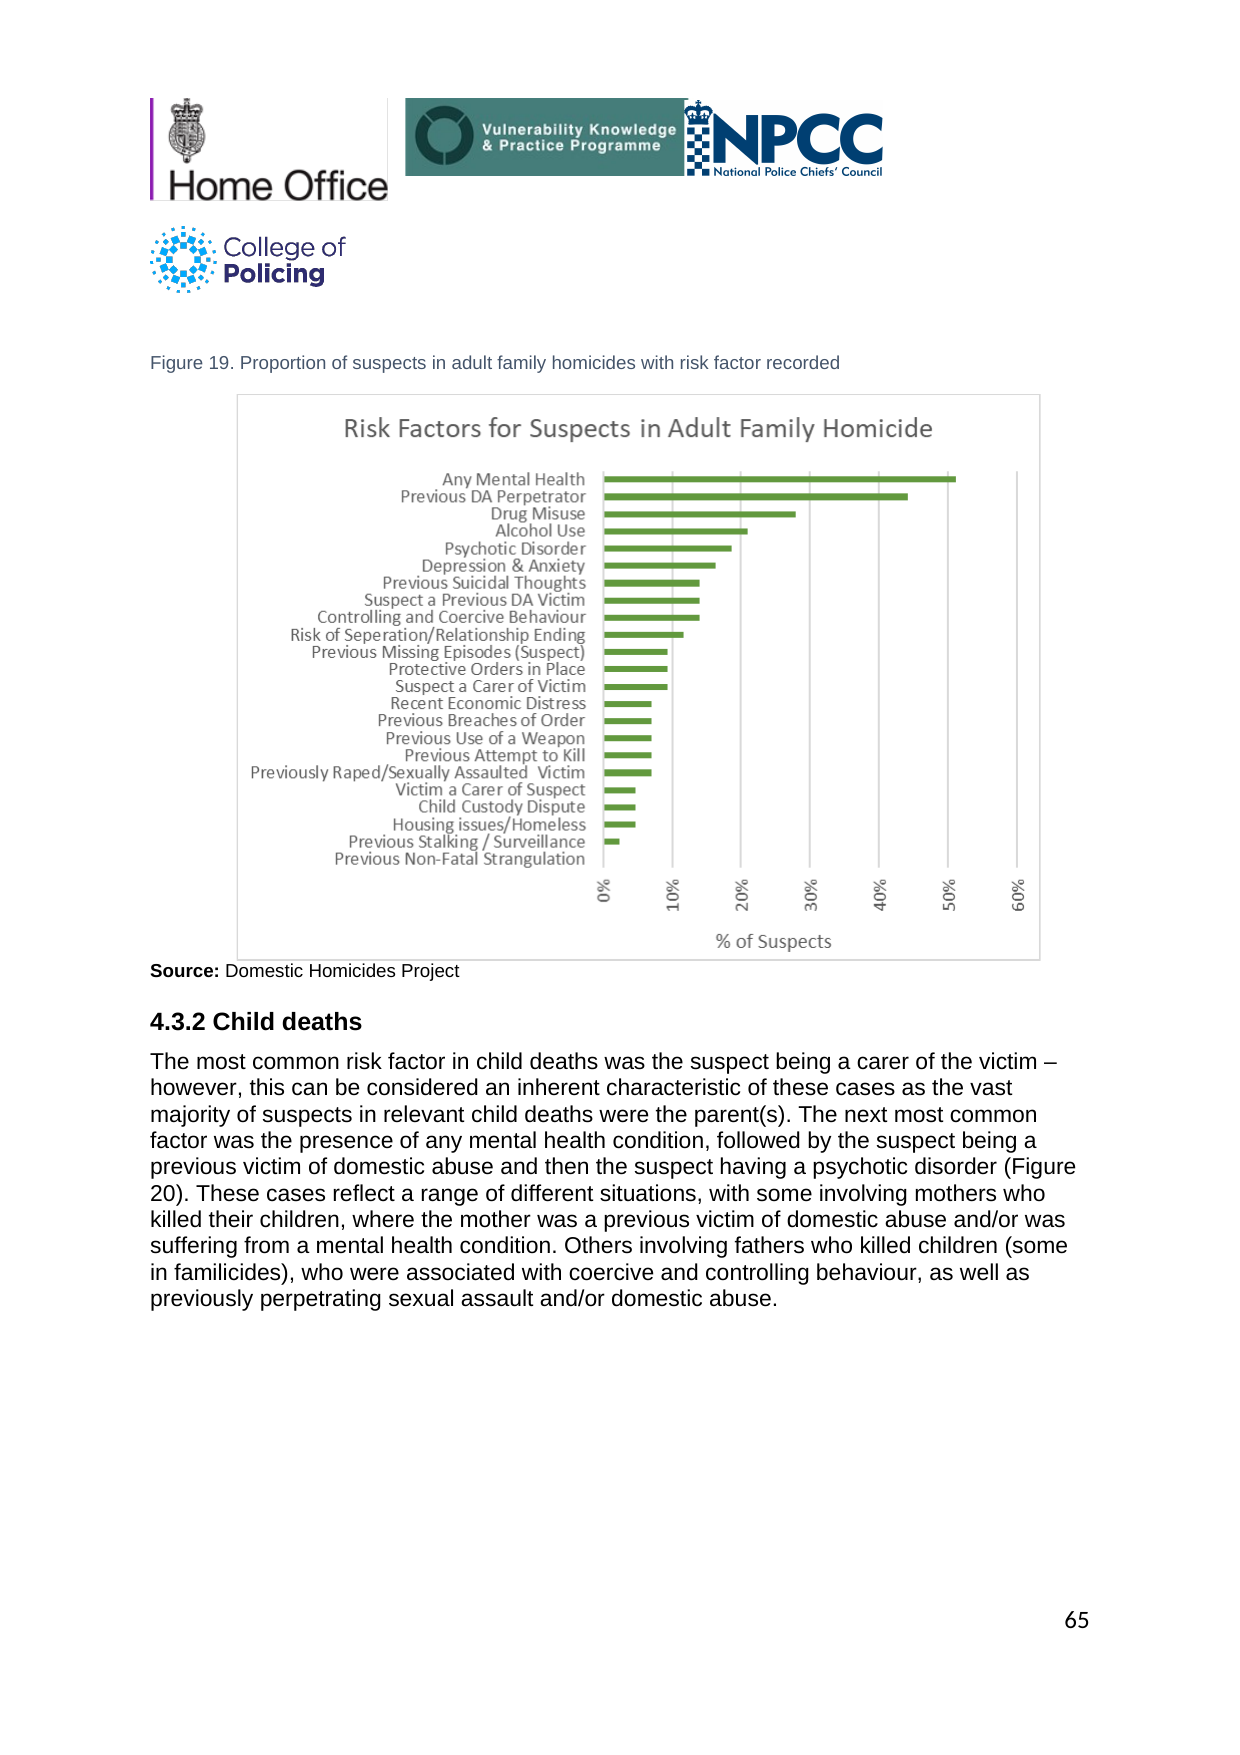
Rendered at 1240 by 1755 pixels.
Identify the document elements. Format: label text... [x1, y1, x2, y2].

text Figure 19. Proportion of suspects in adult family homicides with risk factor recorded [150, 352, 1089, 373]
text Source: Domestic Homicides Project [150, 960, 1089, 982]
text The most common risk factor in child deaths was the suspect being a carer of the victim – however, this can be considered an inherent characteristic of these cases as the vast majority of suspects in relevant child deaths were the parent(s). The next most common factor was the presence of any mental health condition, followed by the suspect being a previous victim of domestic abuse and then the suspect having a psychotic disorder (Figure 20). These cases reflect a range of different situations, with some involving mothers who killed their children, where the mother was a previous victim of domestic abuse and/or was suffering from a mental health condition. Others involving fathers who killed children (some in familicides), who were associated with coercive and controlling behaviour, as well as previously perpetrating sexual assault and/or domestic abuse. [150, 1048, 1089, 1311]
subtitle 4.3.2 Child deaths [150, 1007, 1089, 1035]
